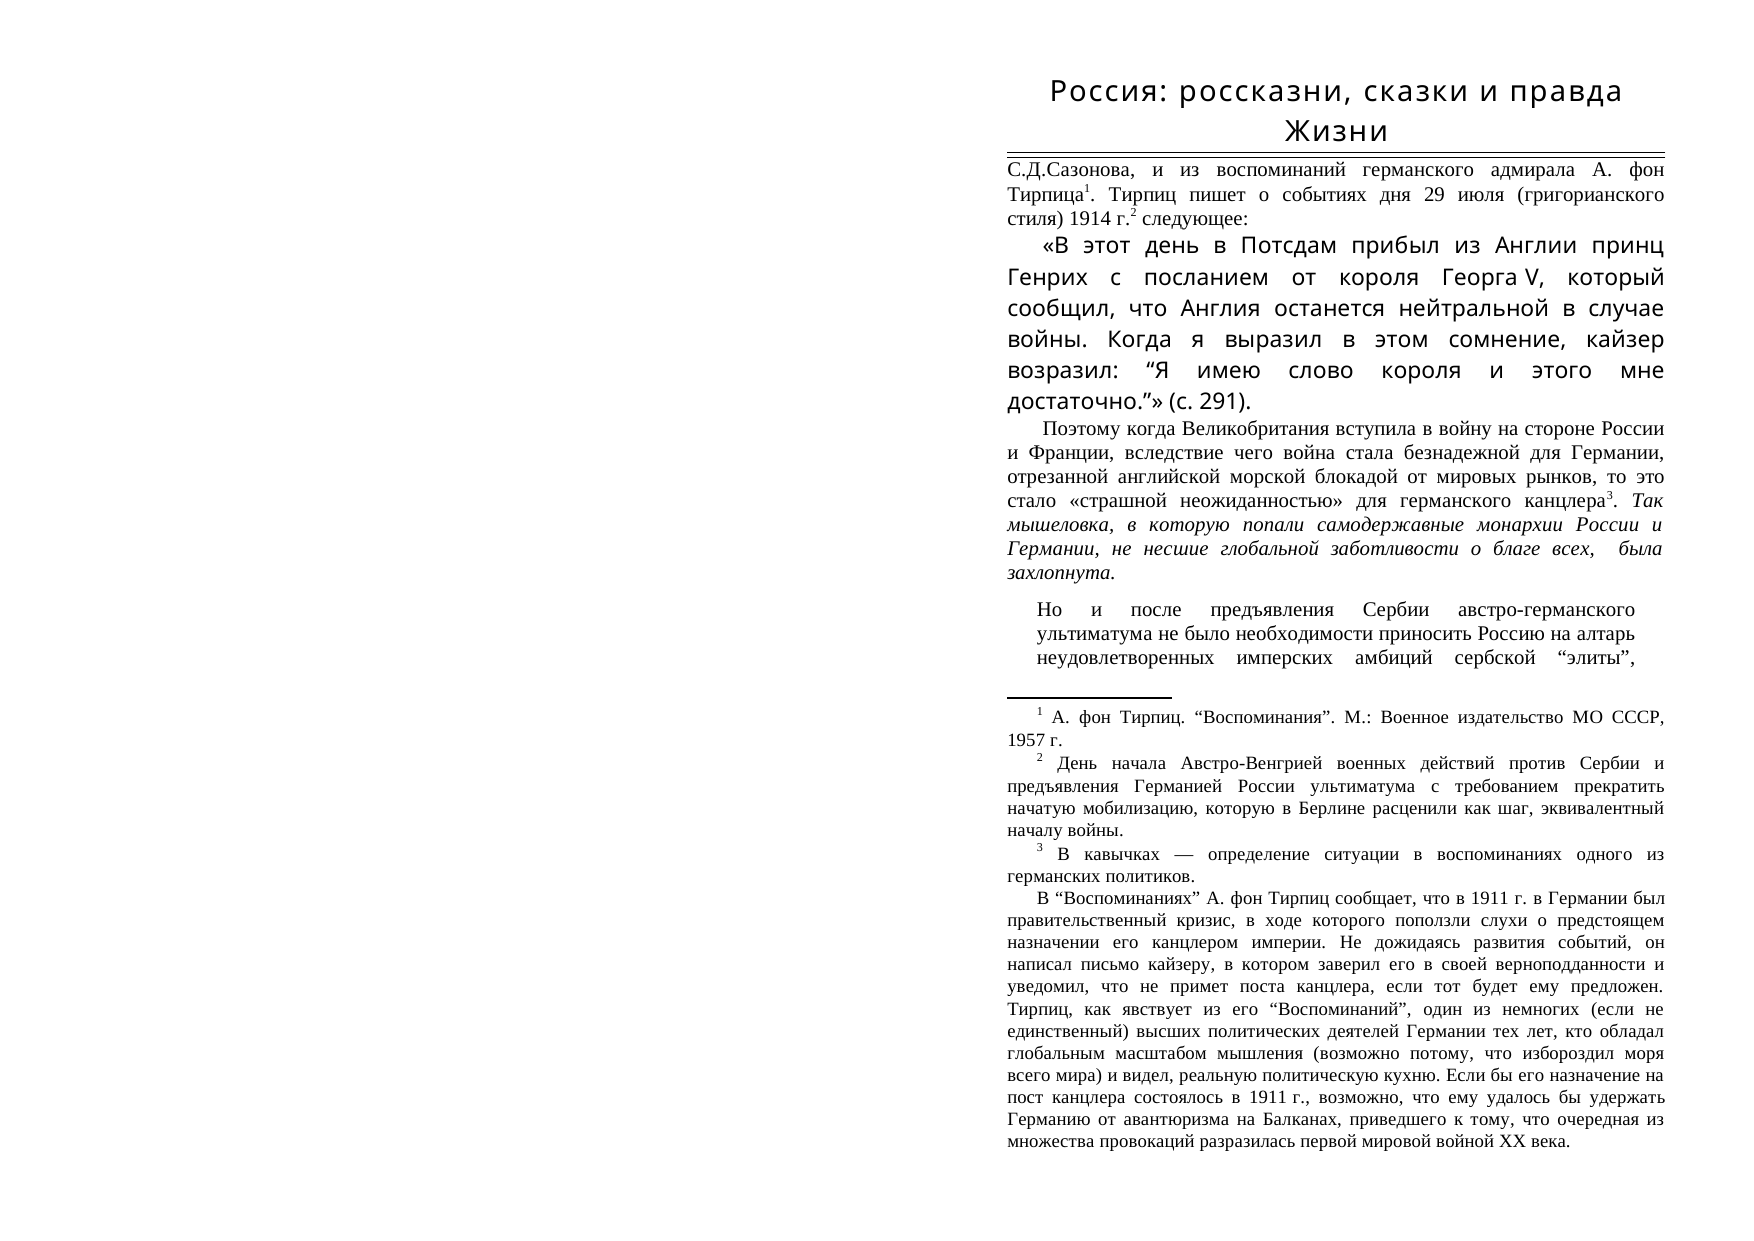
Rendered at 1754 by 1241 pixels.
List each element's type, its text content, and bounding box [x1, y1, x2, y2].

text Поэтому когда Великобритания вступила в войну на стороне России и Франции, вследствие чего война стала безнадежной для Германии, отрезанной английской морской блокадой от мировых рынков, то это стало «страшной неожиданностью» для германского канцлера. Так мышеловка, в которую попали самодержавные монархии России и Германии, не несшие глобальной заботливости о благе всех, была захлопнута. [1007, 416, 1665, 584]
text Но и после предъявления Сербии австро-германского ультиматума не было необходимости приносить Россию на алтарь неудовлетворенных имперских амбиций сербской “элиты”, [1037, 597, 1636, 669]
text День начала Австро-Венгрией военных действий против Сербии и предъявления Германией России ультиматума с требованием прекратить начатую мобилизацию, которую в Берлине расценили как шаг, эквивалентный началу войны. [1007, 750, 1665, 840]
text В кавычках — определение ситуации в воспоминаниях одного из германских политиков. [1007, 840, 1665, 887]
text С.Д.Сазонова, и из воспоминаний германского адмирала А. фон Тирпица. Тирпиц пишет о событиях дня 29 июля (григорианского стиля) 1914 г. следующее: [1007, 158, 1665, 229]
text А. фон Тирпиц. “Воспоминания”. М.: Военное издательство МО СССР, 1957 г. [1007, 704, 1665, 750]
text «В этот день в Потсдам прибыл из Англии принц Генрих с посланием от короля Георга V, который сообщил, что Англия останется нейтральной в случае войны. Когда я выразил в этом сомнение, кайзер возразил: “Я имею слово короля и этого мне достаточно.”» (с. 291). [1007, 229, 1665, 416]
text В “Воспоминаниях” А. фон Тирпиц сообщает, что в 1911 г. в Германии был правительственный кризис, в ходе которого поползли слухи о предстоящем назначении его канцлером империи. Не дожидаясь развития событий, он написал письмо кайзеру, в котором заверил его в своей верноподданности и уведомил, что не примет поста канцлера, если тот будет ему предложен. Тирпиц, как явствует из его “Воспоминаний”, один из немногих (если не единственный) высших политических деятелей Германии тех лет, кто обладал глобальным масштабом мышления (возможно потому, что избороздил моря всего мира) и видел, реальную политическую кухню. Если бы его назначение на пост канцлера состоялось в 1911 г., возможно, что ему удалось бы удержать Германию от авантюризма на Балканах, приведшего к тому, что очередная из множества провокаций разразилась первой мировой войной ХХ века. [1007, 887, 1665, 1152]
